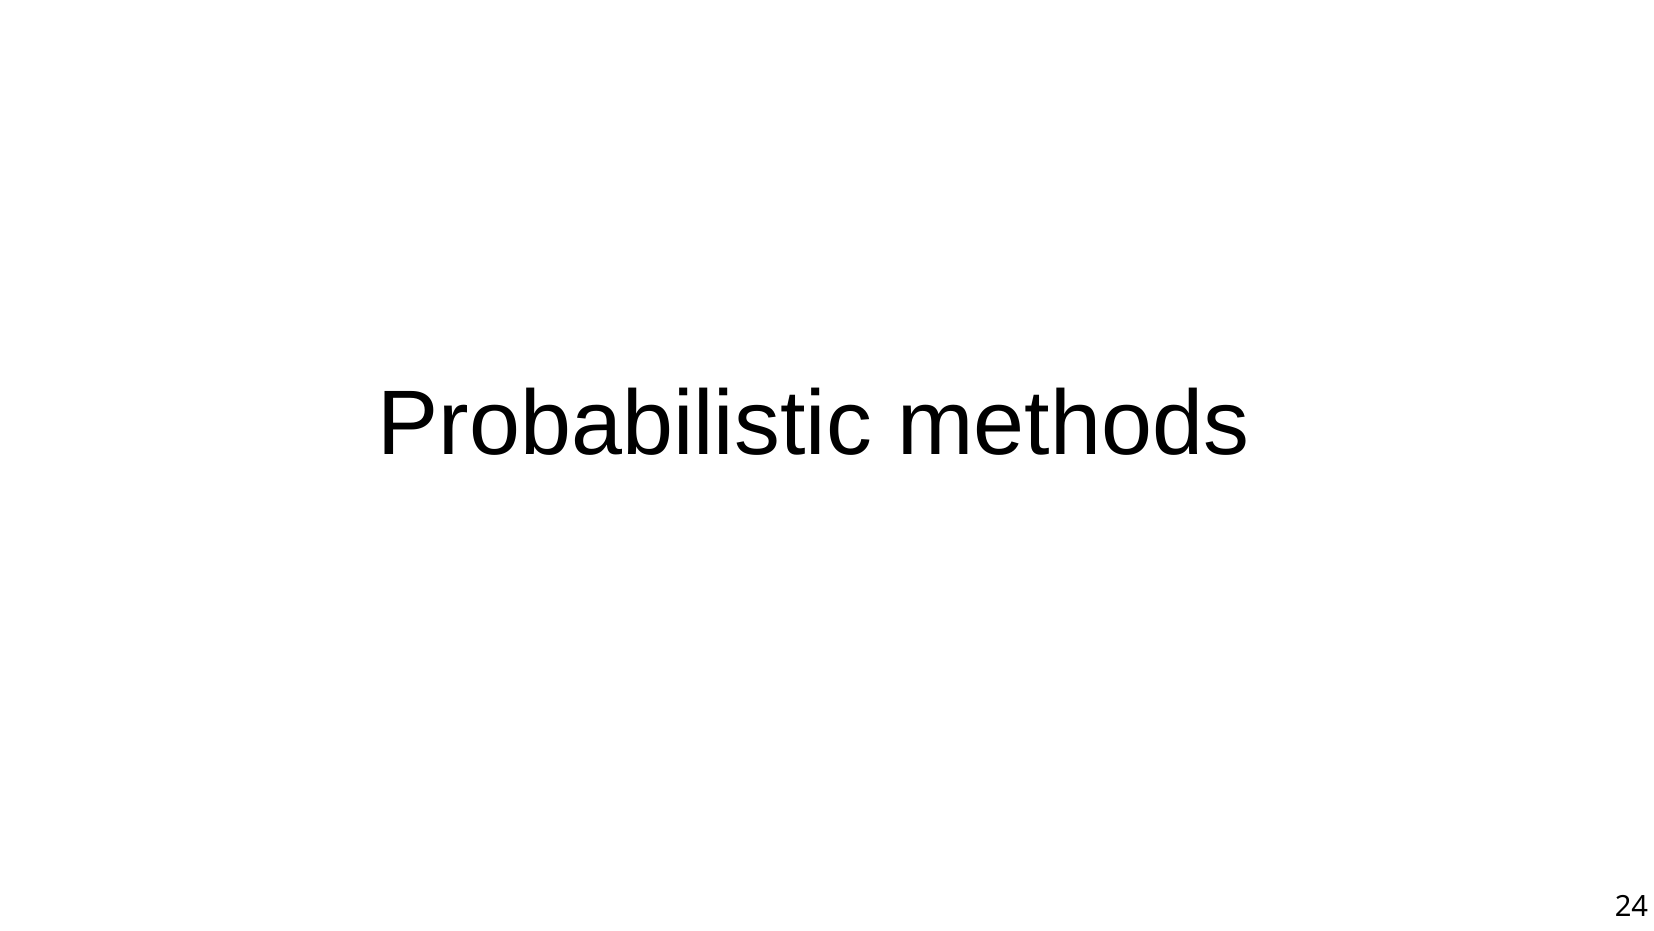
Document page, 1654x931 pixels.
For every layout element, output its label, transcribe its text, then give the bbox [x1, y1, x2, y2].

title Probabilistic methods [70, 345, 1559, 501]
